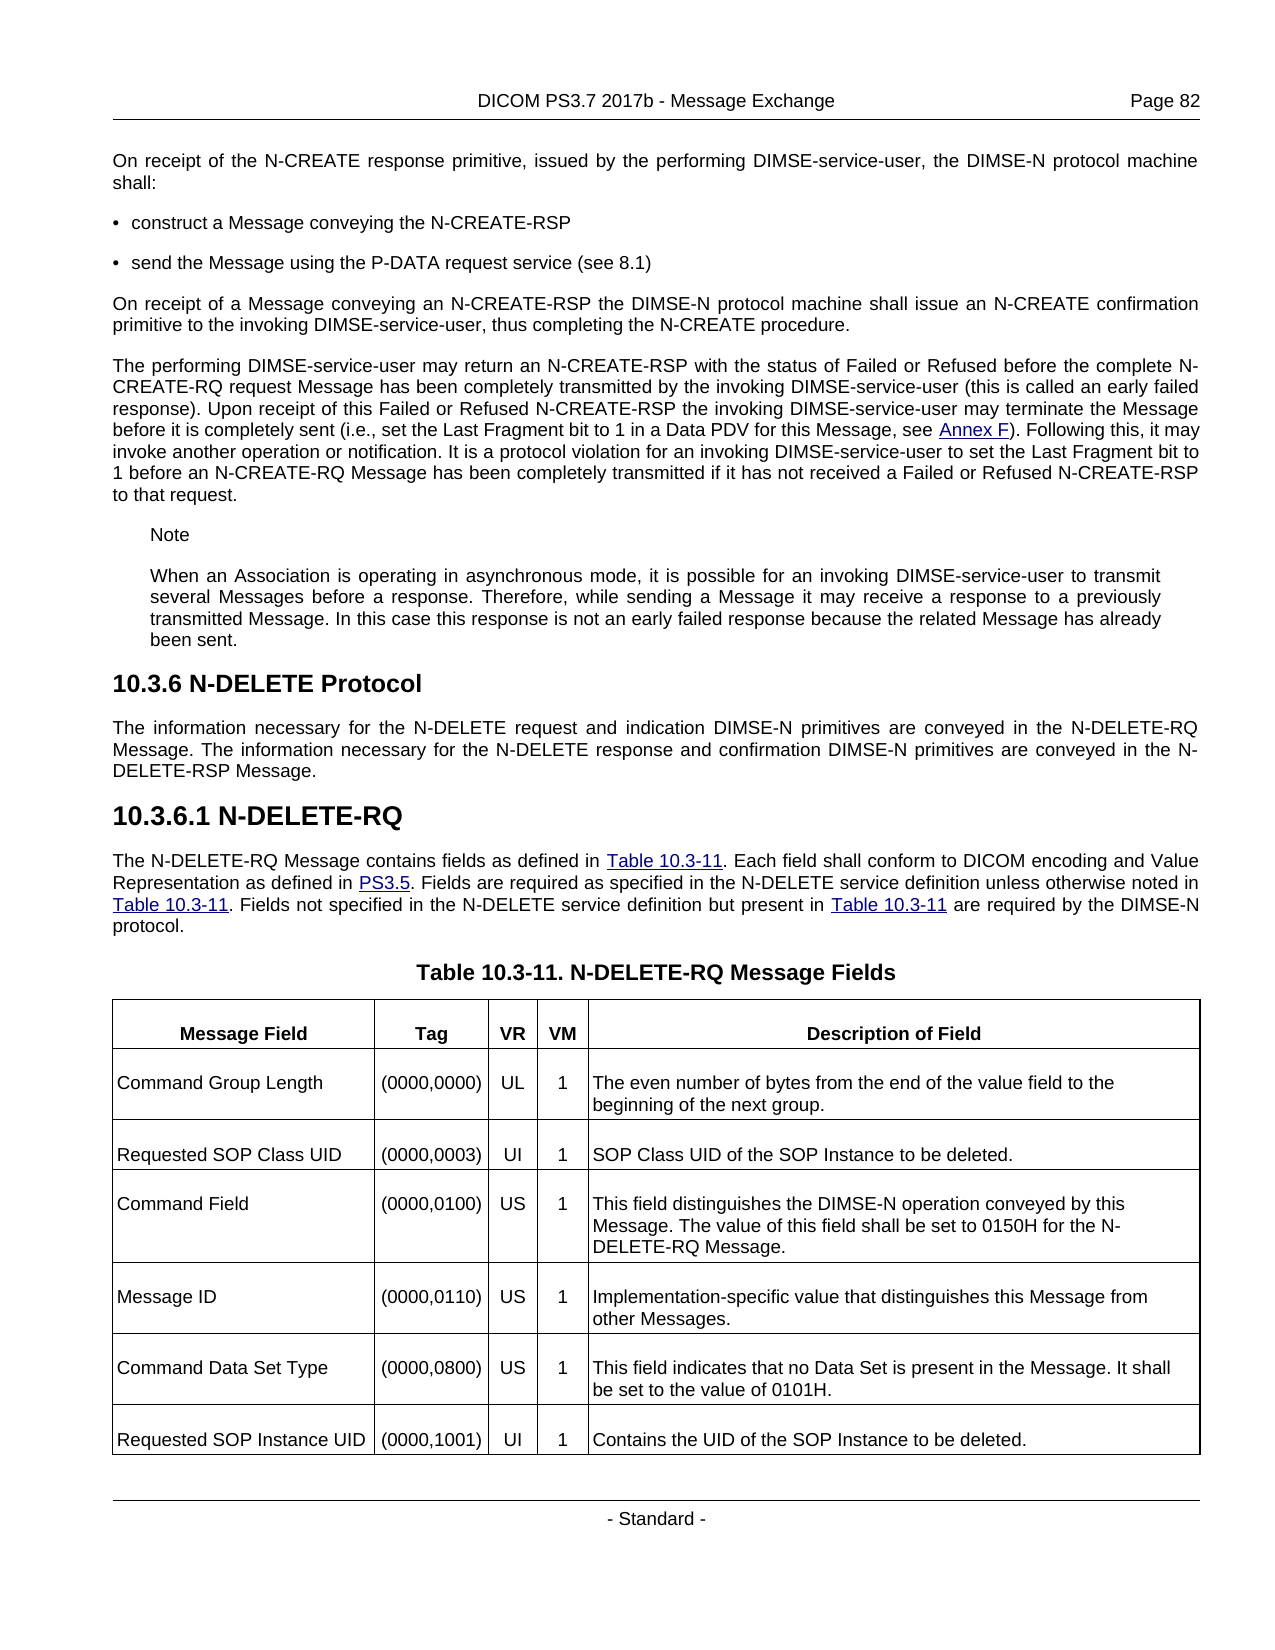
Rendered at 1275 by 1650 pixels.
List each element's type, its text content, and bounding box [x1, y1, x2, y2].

table_cell (0000,0800) [375, 1334, 488, 1404]
table_cell (0000,1001) [375, 1405, 488, 1454]
list send the Message using the P-DATA request service (see 8.1) [112, 252, 1200, 274]
table_cell 1 [538, 1049, 588, 1119]
table_cell The even number of bytes from the end of the value field to the beginning of the next group. [589, 1049, 1199, 1119]
table_cell This field distinguishes the DIMSE-N operation conveyed by this Message. The value of this field shall be set to 0150H for the N-DELETE-RQ Message. [589, 1170, 1199, 1262]
table_cell Contains the UID of the SOP Instance to be deleted. [589, 1405, 1199, 1454]
table_cell 1 [538, 1334, 588, 1404]
table_cell US [489, 1334, 537, 1404]
text Note [150, 524, 1162, 546]
table_cell UI [489, 1405, 537, 1454]
table_cell US [489, 1170, 537, 1262]
table_cell This field indicates that no Data Set is present in the Message. It shall be set to the value of 0101H. [589, 1334, 1199, 1404]
table_cell Command Group Length [113, 1049, 374, 1119]
table_cell 1 [538, 1120, 588, 1169]
table_cell Implementation-specific value that distinguishes this Message from other Messages. [589, 1263, 1199, 1333]
table_cell UL [489, 1049, 537, 1119]
table_cell US [489, 1263, 537, 1333]
table_header Description of Field [589, 1000, 1199, 1048]
table_cell 1 [538, 1263, 588, 1333]
table_header Tag [375, 1000, 488, 1048]
table_cell SOP Class UID of the SOP Instance to be deleted. [589, 1120, 1199, 1169]
text The performing DIMSE-service-user may return an N-CREATE-RSP with the status of Failed or Refused before the complete N-CREATE-RQ request Message has been completely transmitted by the invoking DIMSE-service-user (this is called an early failed response). Upon receipt of this Failed or Refused N-CREATE-RSP the invoking DIMSE-service-user may terminate the Message before it is completely sent (i.e., set the Last Fragment bit to 1 in a Data PDV for this Message, see Annex F). Following this, it may invoke another operation or notification. It is a protocol violation for an invoking DIMSE-service-user to set the Last Fragment bit to 1 before an N-CREATE-RQ Message has been completely transmitted if it has not received a Failed or Refused N-CREATE-RSP to that request. [112, 354, 1200, 505]
text 10.3.6 N-DELETE Protocol [112, 669, 1200, 698]
text The N-DELETE-RQ Message contains fields as defined in Table 10.3-11. Each field shall conform to DICOM encoding and Value Representation as defined in PS3.5. Fields are required as specified in the N-DELETE service definition unless otherwise noted in Table 10.3-11. Fields not specified in the N-DELETE service definition but present in Table 10.3-11 are required by the DIMSE-N protocol. [112, 850, 1200, 937]
table_cell UI [489, 1120, 537, 1169]
text The information necessary for the N-DELETE request and indication DIMSE-N primitives are conveyed in the N-DELETE-RQ Message. The information necessary for the N-DELETE response and confirmation DIMSE-N primitives are conveyed in the N-DELETE-RSP Message. [112, 717, 1200, 782]
table_cell 1 [538, 1170, 588, 1262]
table_cell Message ID [113, 1263, 374, 1333]
text On receipt of the N-CREATE response primitive, issued by the performing DIMSE-service-user, the DIMSE-N protocol machine shall: [112, 150, 1200, 193]
text 10.3.6.1 N-DELETE-RQ [112, 800, 1200, 832]
table_cell (0000,0100) [375, 1170, 488, 1262]
table_header VM [538, 1000, 588, 1048]
table_cell 1 [538, 1405, 588, 1454]
table_cell Command Data Set Type [113, 1334, 374, 1404]
table_header Message Field [113, 1000, 374, 1048]
table_cell (0000,0110) [375, 1263, 488, 1333]
table_cell (0000,0000) [375, 1049, 488, 1119]
text When an Association is operating in asynchronous mode, it is possible for an invoking DIMSE-service-user to transmit several Messages before a response. Therefore, while sending a Message it may receive a response to a previously transmitted Message. In this case this response is not an early failed response because the related Message has already been sent. [150, 564, 1162, 651]
text Table 10.3-11. N-DELETE-RQ Message Fields [112, 959, 1200, 985]
table_cell Requested SOP Instance UID [113, 1405, 374, 1454]
table_header VR [489, 1000, 537, 1048]
list construct a Message conveying the N-CREATE-RSP [112, 212, 1200, 233]
table_cell Command Field [113, 1170, 374, 1262]
table_cell (0000,0003) [375, 1120, 488, 1169]
text On receipt of a Message conveying an N-CREATE-RSP the DIMSE-N protocol machine shall issue an N-CREATE confirmation primitive to the invoking DIMSE-service-user, thus completing the N-CREATE procedure. [112, 292, 1200, 336]
table_cell Requested SOP Class UID [113, 1120, 374, 1169]
